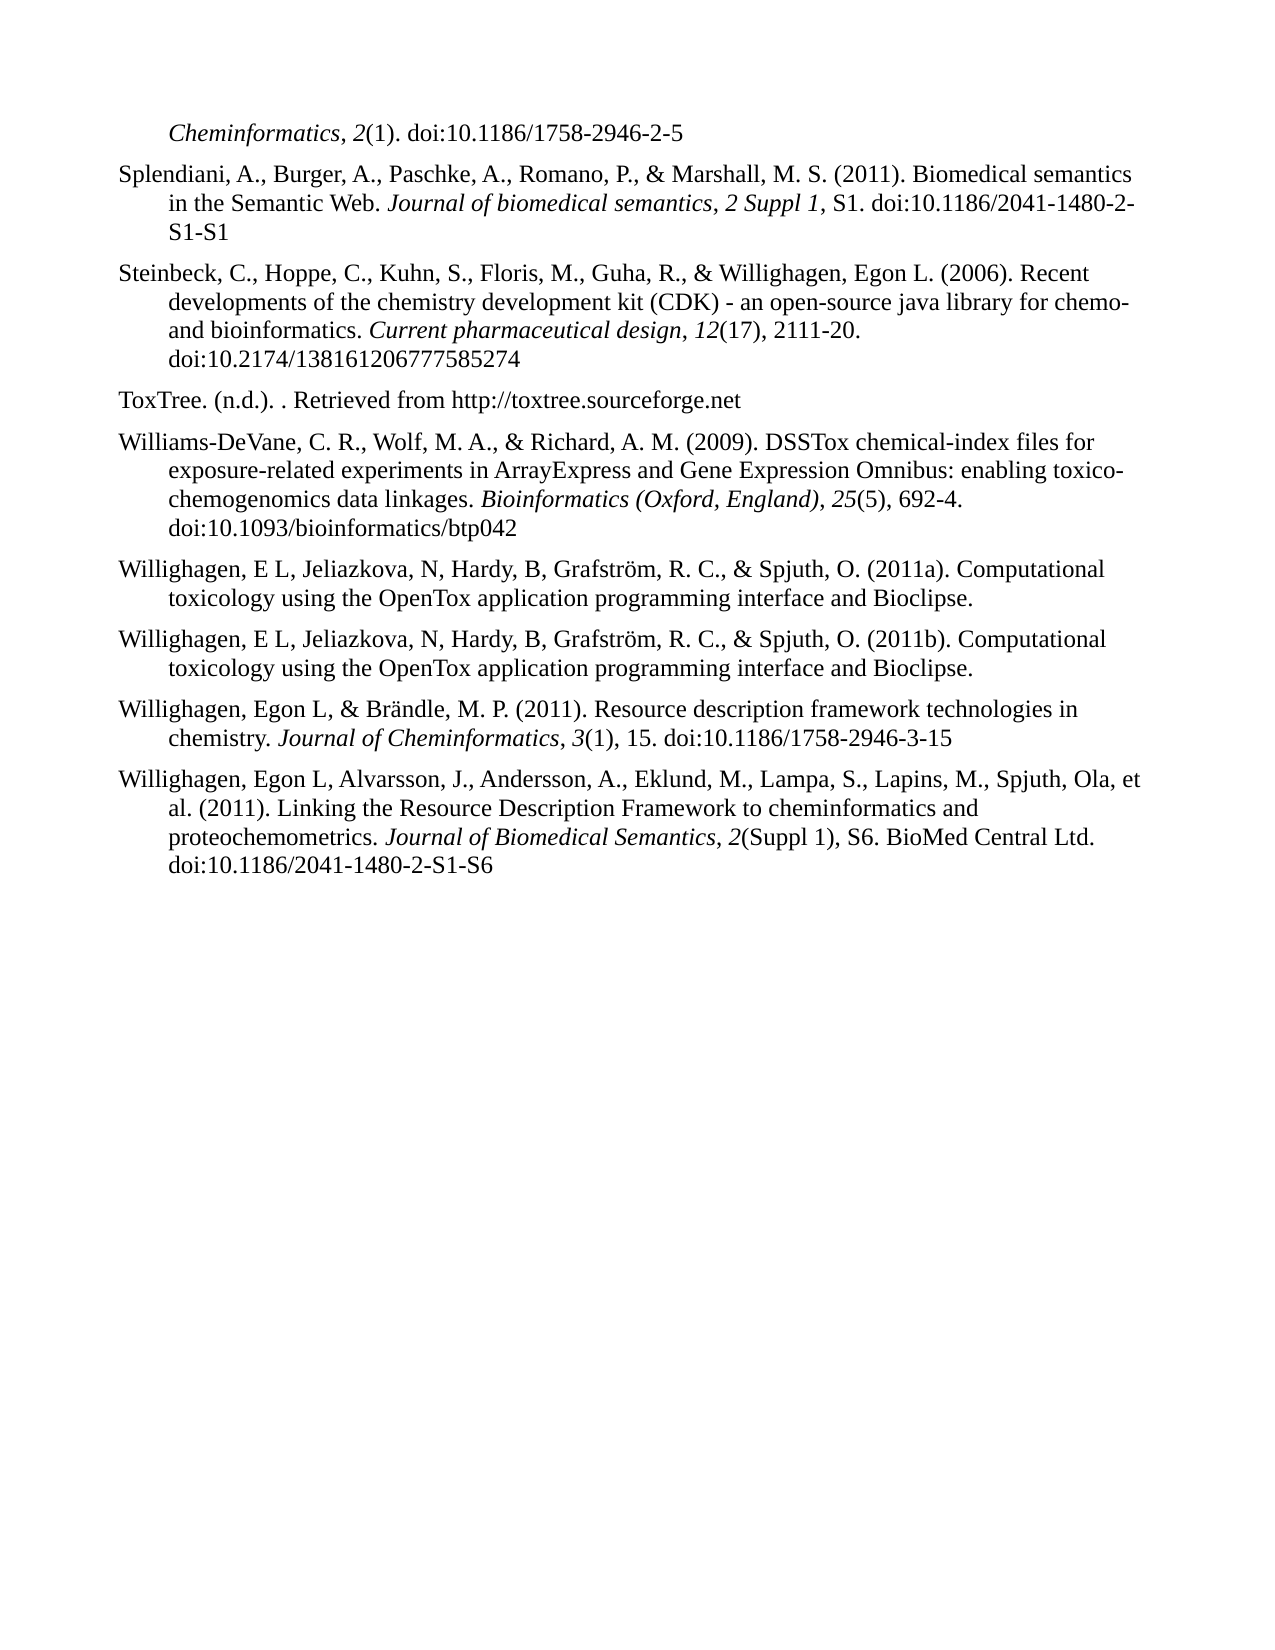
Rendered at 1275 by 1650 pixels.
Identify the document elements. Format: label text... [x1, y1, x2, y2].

text Splendiani, A., Burger, A., Paschke, A., Romano, P., & Marshall, M. S. (2011). Biomedical semantics in the Semantic Web. Journal of biomedical semantics, 2 Suppl 1, S1. doi:10.1186/2041-1480-2-S1-S1 [118, 159, 1157, 246]
text Cheminformatics, 2(1). doi:10.1186/1758-2946-2-5 [118, 118, 1157, 147]
text Willighagen, E L, Jeliazkova, N, Hardy, B, Grafström, R. C., & Spjuth, O. (2011a). Computational toxicology using the OpenTox application programming interface and Bioclipse. [118, 554, 1157, 612]
text Steinbeck, C., Hoppe, C., Kuhn, S., Floris, M., Guha, R., & Willighagen, Egon L. (2006). Recent developments of the chemistry development kit (CDK) - an open-source java library for chemo- and bioinformatics. Current pharmaceutical design, 12(17), 2111-20. doi:10.2174/138161206777585274 [118, 258, 1157, 373]
text Willighagen, Egon L, Alvarsson, J., Andersson, A., Eklund, M., Lampa, S., Lapins, M., Spjuth, Ola, et al. (2011). Linking the Resource Description Framework to cheminformatics and proteochemometrics. Journal of Biomedical Semantics, 2(Suppl 1), S6. BioMed Central Ltd. doi:10.1186/2041-1480-2-S1-S6 [118, 764, 1157, 879]
text ToxTree. (n.d.). . Retrieved from http://toxtree.sourceforge.net [118, 386, 1157, 414]
text Willighagen, E L, Jeliazkova, N, Hardy, B, Grafström, R. C., & Spjuth, O. (2011b). Computational toxicology using the OpenTox application programming interface and Bioclipse. [118, 624, 1157, 682]
text Willighagen, Egon L, & Brändle, M. P. (2011). Resource description framework technologies in chemistry. Journal of Cheminformatics, 3(1), 15. doi:10.1186/1758-2946-3-15 [118, 694, 1157, 752]
text Williams-DeVane, C. R., Wolf, M. A., & Richard, A. M. (2009). DSSTox chemical-index files for exposure-related experiments in ArrayExpress and Gene Expression Omnibus: enabling toxico-chemogenomics data linkages. Bioinformatics (Oxford, England), 25(5), 692-4. doi:10.1093/bioinformatics/btp042 [118, 427, 1157, 542]
